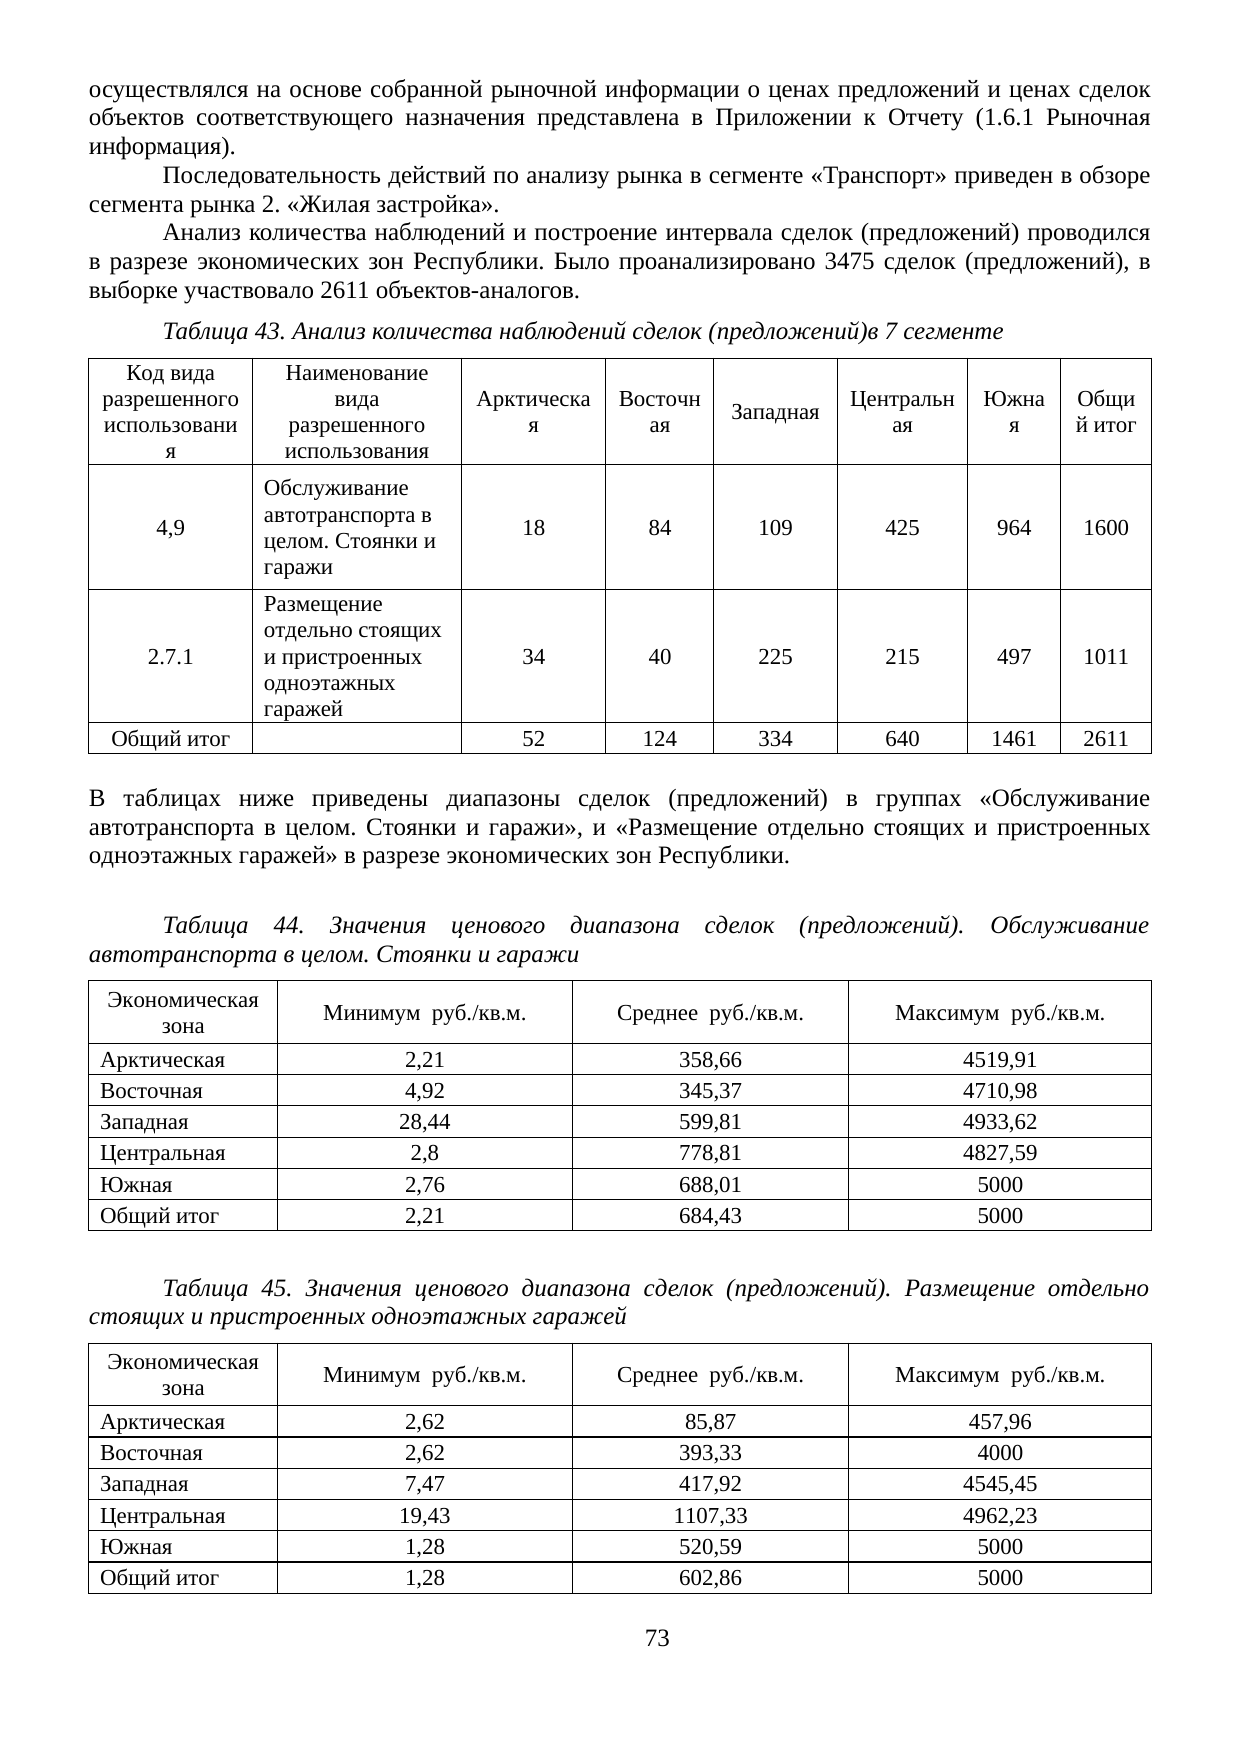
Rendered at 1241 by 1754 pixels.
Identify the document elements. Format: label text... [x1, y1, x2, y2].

table_cell 1011 [1061, 590, 1151, 722]
table_cell 109 [714, 465, 837, 589]
table_cell 2,21 [278, 1044, 572, 1074]
table_cell 358,66 [573, 1044, 848, 1074]
table_cell 334 [714, 723, 837, 753]
table_cell 7,47 [278, 1469, 572, 1499]
table_cell 84 [606, 465, 713, 589]
table_cell 457,96 [849, 1406, 1151, 1436]
table_cell Восточная [89, 1438, 277, 1468]
table_cell 1461 [968, 723, 1060, 753]
table_header Максимум руб./кв.м. [849, 981, 1151, 1043]
table_header Общий итог [1061, 359, 1151, 464]
table_cell Центральная [89, 1500, 277, 1530]
text В таблицах ниже приведены диапазоны сделок (предложений) в группах «Обслуживание автотранспорта в целом. Стоянки и гаражи», и «Размещение отдельно стоящих и пристроенных одноэтажных гаражей» в разрезе экономических зон Республики. [89, 783, 1152, 869]
table_cell 5000 [849, 1563, 1151, 1593]
table_cell 2.7.1 [89, 590, 252, 722]
table_cell Арктическая [89, 1406, 277, 1436]
table_cell 1,28 [278, 1531, 572, 1561]
table_cell 225 [714, 590, 837, 722]
table_cell 4933,62 [849, 1106, 1151, 1137]
table_header Восточная [606, 359, 713, 464]
table_cell 520,59 [573, 1531, 848, 1561]
table_cell Обслуживание автотранспорта в целом. Стоянки и гаражи [253, 465, 461, 589]
table_cell Общий итог [89, 1200, 277, 1230]
table_cell 4,92 [278, 1075, 572, 1105]
text Таблица 44. Значения ценового диапазона сделок (предложений). Обслуживание автотранспорта в целом. Стоянки и гаражи [89, 910, 1152, 968]
table_cell 4962,23 [849, 1500, 1151, 1530]
table_cell [253, 723, 461, 753]
table_cell Центральная [89, 1138, 277, 1168]
table_cell 4827,59 [849, 1138, 1151, 1168]
table_header Западная [714, 359, 837, 464]
table_cell 215 [838, 590, 967, 722]
table_cell 124 [606, 723, 713, 753]
table_cell 5000 [849, 1169, 1151, 1199]
table_cell 1107,33 [573, 1500, 848, 1530]
table_cell 2,21 [278, 1200, 572, 1230]
table_cell 40 [606, 590, 713, 722]
table_cell 34 [462, 590, 605, 722]
table_cell Западная [89, 1106, 277, 1137]
table_cell Общий итог [89, 723, 252, 753]
table_cell 497 [968, 590, 1060, 722]
table_cell 52 [462, 723, 605, 753]
table_cell 778,81 [573, 1138, 848, 1168]
table_cell 640 [838, 723, 967, 753]
table_cell 4000 [849, 1438, 1151, 1468]
table_cell 393,33 [573, 1438, 848, 1468]
table_cell 964 [968, 465, 1060, 589]
table_cell 4545,45 [849, 1469, 1151, 1499]
table_cell Общий итог [89, 1563, 277, 1593]
table_cell 4710,98 [849, 1075, 1151, 1105]
table_header Минимум руб./кв.м. [278, 981, 572, 1043]
table_cell 4519,91 [849, 1044, 1151, 1074]
table_header Максимум руб./кв.м. [849, 1344, 1151, 1405]
table_header Среднее руб./кв.м. [573, 981, 848, 1043]
table_cell 599,81 [573, 1106, 848, 1137]
text Таблица 45. Значения ценового диапазона сделок (предложений). Размещение отдельно стоящих и пристроенных одноэтажных гаражей [89, 1273, 1152, 1330]
table_header Наименование вида разрешенного использования [253, 359, 461, 464]
table_cell Западная [89, 1469, 277, 1499]
table_cell 19,43 [278, 1500, 572, 1530]
table_cell 425 [838, 465, 967, 589]
table_cell Южная [89, 1169, 277, 1199]
text Анализ количества наблюдений и построение интервала сделок (предложений) проводился в разрезе экономических зон Республики. Было проанализировано 3475 сделок (предложений), в выборке участвовало 2611 объектов-аналогов. [89, 217, 1152, 304]
table_cell 4,9 [89, 465, 252, 589]
table_cell 684,43 [573, 1200, 848, 1230]
table_cell Восточная [89, 1075, 277, 1105]
table_header Экономическая зона [89, 981, 277, 1043]
table_header Южная [968, 359, 1060, 464]
table_cell 2,76 [278, 1169, 572, 1199]
table_cell 2611 [1061, 723, 1151, 753]
table_cell Размещение отдельно стоящих и пристроенных одноэтажных гаражей [253, 590, 461, 722]
table_cell 1,28 [278, 1563, 572, 1593]
text осуществлялся на основе собранной рыночной информации о ценах предложений и ценах сделок объектов соответствующего назначения представлена в Приложении к Отчету (1.6.1 Рыночная информация). [89, 74, 1152, 160]
table_cell 345,37 [573, 1075, 848, 1105]
table_header Среднее руб./кв.м. [573, 1344, 848, 1405]
table_header Центральная [838, 359, 967, 464]
table_cell 2,62 [278, 1438, 572, 1468]
table_cell 85,87 [573, 1406, 848, 1436]
table_cell 18 [462, 465, 605, 589]
table_cell 1600 [1061, 465, 1151, 589]
table_cell Южная [89, 1531, 277, 1561]
table_cell 28,44 [278, 1106, 572, 1137]
table_header Арктическая [462, 359, 605, 464]
table_cell 5000 [849, 1531, 1151, 1561]
table_header Минимум руб./кв.м. [278, 1344, 572, 1405]
text Последовательность действий по анализу рынка в сегменте «Транспорт» приведен в обзоре сегмента рынка 2. «Жилая застройка». [89, 160, 1152, 217]
table_cell 688,01 [573, 1169, 848, 1199]
table_cell 602,86 [573, 1563, 848, 1593]
text Таблица 43. Анализ количества наблюдений сделок (предложений)в 7 сегменте [89, 316, 1152, 345]
table_cell Арктическая [89, 1044, 277, 1074]
table_header Код вида разрешенного использования [89, 359, 252, 464]
table_cell 2,8 [278, 1138, 572, 1168]
table_cell 417,92 [573, 1469, 848, 1499]
table_header Экономическая зона [89, 1344, 277, 1405]
table_cell 2,62 [278, 1406, 572, 1436]
table_cell 5000 [849, 1200, 1151, 1230]
